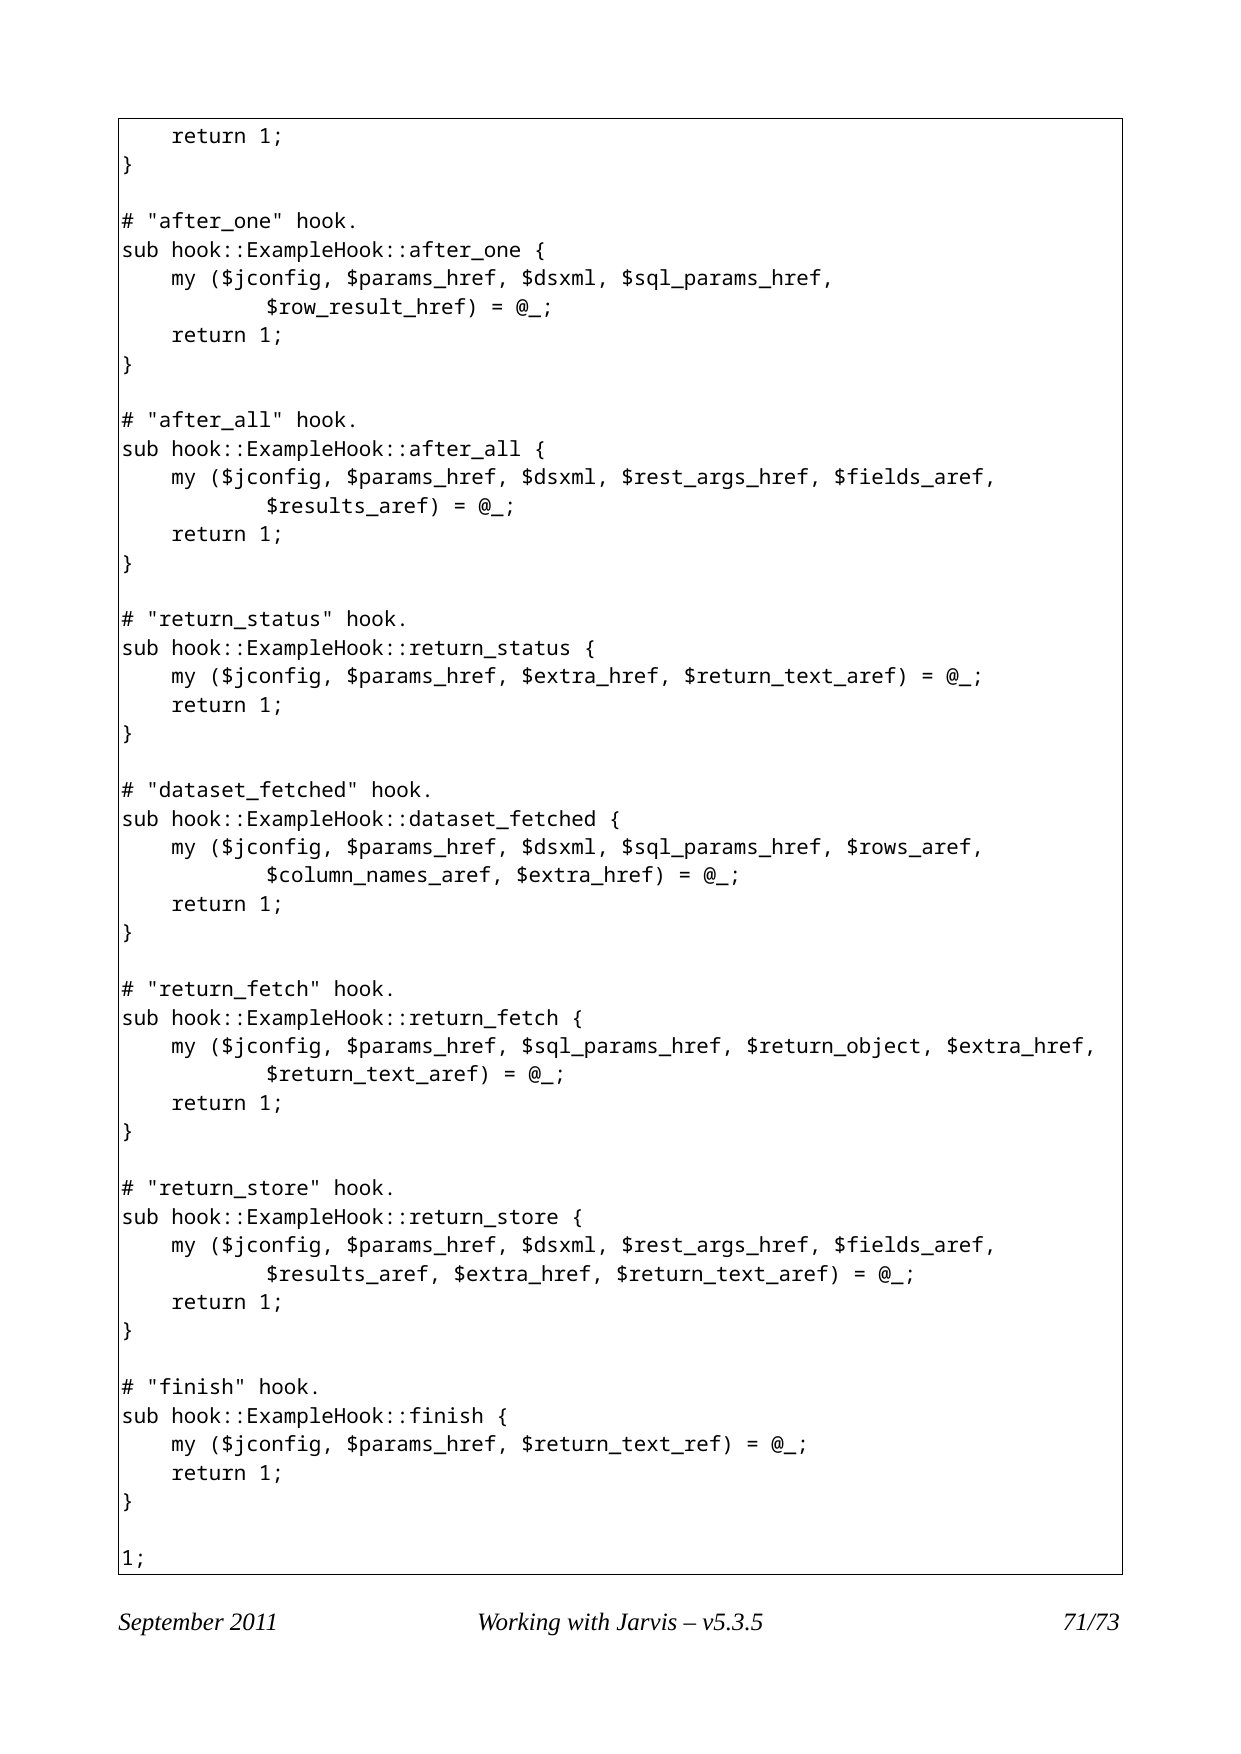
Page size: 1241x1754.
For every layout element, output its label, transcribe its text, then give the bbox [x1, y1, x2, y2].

text } [119, 715, 1122, 747]
text # "after_all" hook. [119, 402, 1122, 431]
text return 1; [119, 119, 1122, 147]
text my ($jconfig, $params_href, $dsxml, $rest_args_href, $fields_aref, $results_aref, $extra_href, $return_text_aref) = @_; [119, 1227, 1122, 1284]
text } [119, 545, 1122, 576]
text } [119, 1113, 1122, 1145]
text return 1; [119, 317, 1122, 346]
text # "return_status" hook. [119, 602, 1122, 630]
text sub hook::ExampleHook::after_one { [119, 232, 1122, 260]
text } [119, 1312, 1122, 1344]
text } [119, 1483, 1122, 1514]
text my ($jconfig, $params_href, $return_text_ref) = @_; [119, 1426, 1122, 1455]
text return 1; [119, 516, 1122, 545]
text sub hook::ExampleHook::dataset_fetched { [119, 801, 1122, 829]
text # "after_one" hook. [119, 203, 1122, 232]
text my ($jconfig, $params_href, $dsxml, $rest_args_href, $fields_aref, $results_aref) = @_; [119, 459, 1122, 516]
text sub hook::ExampleHook::return_status { [119, 630, 1122, 658]
text sub hook::ExampleHook::after_all { [119, 431, 1122, 459]
text # "finish" hook. [119, 1369, 1122, 1398]
text } [119, 147, 1122, 178]
text sub hook::ExampleHook::return_store { [119, 1199, 1122, 1227]
text my ($jconfig, $params_href, $extra_href, $return_text_aref) = @_; [119, 658, 1122, 687]
text return 1; [119, 1085, 1122, 1113]
text return 1; [119, 1455, 1122, 1483]
text return 1; [119, 886, 1122, 914]
text 1; [119, 1540, 1122, 1574]
text # "return_store" hook. [119, 1170, 1122, 1199]
text # "return_fetch" hook. [119, 971, 1122, 1000]
text my ($jconfig, $params_href, $sql_params_href, $return_object, $extra_href, $return_text_aref) = @_; [119, 1028, 1122, 1085]
text } [119, 346, 1122, 377]
text my ($jconfig, $params_href, $dsxml, $sql_params_href, $rows_aref, $column_names_aref, $extra_href) = @_; [119, 829, 1122, 886]
text sub hook::ExampleHook::finish { [119, 1398, 1122, 1426]
text # "dataset_fetched" hook. [119, 772, 1122, 801]
text return 1; [119, 687, 1122, 715]
text my ($jconfig, $params_href, $dsxml, $sql_params_href, $row_result_href) = @_; [119, 260, 1122, 317]
text sub hook::ExampleHook::return_fetch { [119, 1000, 1122, 1028]
text } [119, 914, 1122, 946]
text return 1; [119, 1284, 1122, 1312]
